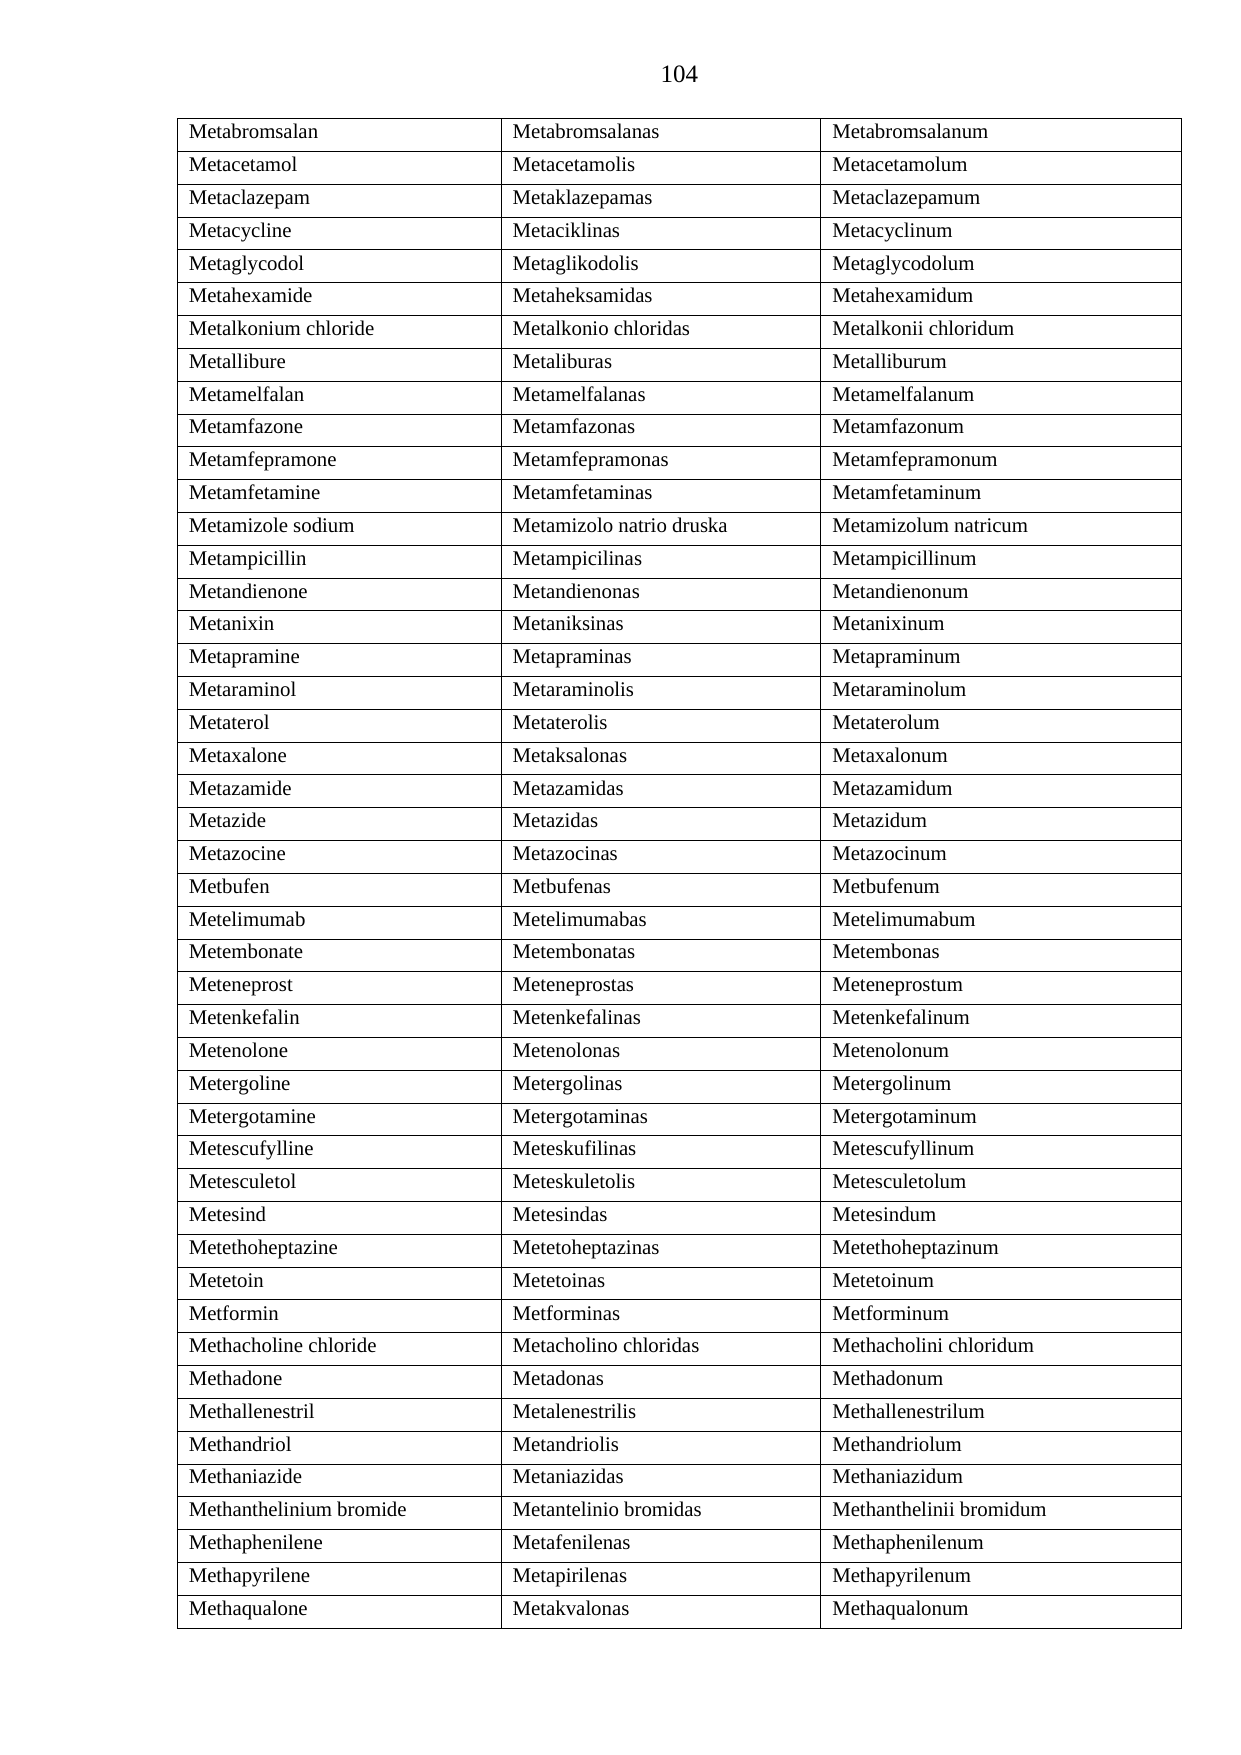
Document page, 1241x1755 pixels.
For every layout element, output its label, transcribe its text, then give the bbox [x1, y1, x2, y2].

table_cell Metantelinio bromidas [502, 1497, 820, 1529]
table_cell Metembonas [821, 940, 1181, 971]
table_cell Methaqualone [178, 1596, 501, 1627]
table_cell Metazidas [502, 808, 820, 840]
table_cell Metazide [178, 808, 501, 840]
table_cell Metaterolum [821, 710, 1181, 742]
table_cell Methapyrilene [178, 1563, 501, 1595]
table_cell Metescufyllinum [821, 1136, 1181, 1168]
table_cell Metamfetaminum [821, 480, 1181, 512]
table_cell Metazocine [178, 841, 501, 873]
table_cell Meteneprostum [821, 972, 1181, 1004]
table_cell Metelimumabum [821, 907, 1181, 938]
table_cell Metaclazepamum [821, 185, 1181, 217]
table_cell Metetoinas [502, 1268, 820, 1299]
table_cell Metallibure [178, 349, 501, 381]
table_cell Metenolonum [821, 1038, 1181, 1070]
table_cell Metesculetol [178, 1169, 501, 1201]
table_cell Metaglikodolis [502, 250, 820, 282]
table_cell Methaphenilene [178, 1530, 501, 1562]
table_cell Metaxalone [178, 743, 501, 774]
table_cell Metembonatas [502, 940, 820, 971]
table_cell Metamfetaminas [502, 480, 820, 512]
table_cell Meteneprostas [502, 972, 820, 1004]
table_cell Metesindas [502, 1202, 820, 1234]
table_cell Metaterol [178, 710, 501, 742]
table_cell Metacetamol [178, 152, 501, 184]
table_cell Metalenestrilis [502, 1399, 820, 1431]
table_cell Methandriol [178, 1432, 501, 1463]
table_cell Metamizole sodium [178, 513, 501, 545]
table_cell Metenkefalinum [821, 1005, 1181, 1037]
table_cell Metandienone [178, 579, 501, 610]
table_cell Metazamidas [502, 775, 820, 807]
table_cell Metandienonum [821, 579, 1181, 610]
table_cell Metampicillin [178, 546, 501, 577]
table_cell Metandriolis [502, 1432, 820, 1463]
table_cell Metergotamine [178, 1104, 501, 1135]
table_cell Metazamidum [821, 775, 1181, 807]
table_cell Metaglycodolum [821, 250, 1181, 282]
table_cell Metaheksamidas [502, 283, 820, 315]
table_cell Metaciklinas [502, 218, 820, 249]
table_cell Metanixinum [821, 611, 1181, 643]
table_cell Metamelfalan [178, 382, 501, 413]
table_cell Methacholini chloridum [821, 1333, 1181, 1365]
table_cell Metetoheptazinas [502, 1235, 820, 1267]
table_cell Metapraminum [821, 644, 1181, 676]
table_cell Methanthelinium bromide [178, 1497, 501, 1529]
table_cell Methadonum [821, 1366, 1181, 1398]
table_cell Metergoline [178, 1071, 501, 1102]
table_cell Methandriolum [821, 1432, 1181, 1463]
table_cell Metacholino chloridas [502, 1333, 820, 1365]
table_cell Metamfazonum [821, 415, 1181, 446]
table_cell Metbufen [178, 874, 501, 906]
table_cell Metergotaminum [821, 1104, 1181, 1135]
table_cell Metalliburum [821, 349, 1181, 381]
table_cell Metabromsalanum [821, 119, 1181, 151]
table_cell Metaniazidas [502, 1465, 820, 1496]
table_cell Methapyrilenum [821, 1563, 1181, 1595]
table_cell Metakvalonas [502, 1596, 820, 1627]
table_cell Methanthelinii bromidum [821, 1497, 1181, 1529]
table_cell Metamfazonas [502, 415, 820, 446]
table_cell Metenkefalinas [502, 1005, 820, 1037]
table_cell Metetoinum [821, 1268, 1181, 1299]
table_cell Metapraminas [502, 644, 820, 676]
table_cell Metahexamidum [821, 283, 1181, 315]
table_cell Metazidum [821, 808, 1181, 840]
table_cell Metaterolis [502, 710, 820, 742]
table_cell Metforminum [821, 1300, 1181, 1332]
table_cell Metahexamide [178, 283, 501, 315]
table_cell Metaxalonum [821, 743, 1181, 774]
table_cell Methacholine chloride [178, 1333, 501, 1365]
table_cell Methaphenilenum [821, 1530, 1181, 1562]
table_cell Metamfepramonum [821, 447, 1181, 479]
table_cell Metenolone [178, 1038, 501, 1070]
table_cell Methallenestrilum [821, 1399, 1181, 1431]
table_cell Metaklazepamas [502, 185, 820, 217]
table_cell Metapramine [178, 644, 501, 676]
table_cell Metacetamolis [502, 152, 820, 184]
table_cell Metaraminolum [821, 677, 1181, 709]
table_cell Metabromsalanas [502, 119, 820, 151]
table_cell Metenolonas [502, 1038, 820, 1070]
table_cell Metesindum [821, 1202, 1181, 1234]
table_cell Meteskuletolis [502, 1169, 820, 1201]
table_cell Metbufenas [502, 874, 820, 906]
table_cell Metazocinum [821, 841, 1181, 873]
table_cell Metescufylline [178, 1136, 501, 1168]
table_cell Metaclazepam [178, 185, 501, 217]
table_cell Metalkonio chloridas [502, 316, 820, 348]
table_cell Metanixin [178, 611, 501, 643]
table_cell Metampicillinum [821, 546, 1181, 577]
table_cell Metformin [178, 1300, 501, 1332]
table_cell Methadone [178, 1366, 501, 1398]
table_cell Metadonas [502, 1366, 820, 1398]
table_cell Metaksalonas [502, 743, 820, 774]
table_cell Metazamide [178, 775, 501, 807]
table_cell Metamizolum natricum [821, 513, 1181, 545]
table_cell Metaniksinas [502, 611, 820, 643]
table_cell Methaniazidum [821, 1465, 1181, 1496]
table_cell Metesculetolum [821, 1169, 1181, 1201]
table_cell Metalkonium chloride [178, 316, 501, 348]
table_cell Metamelfalanum [821, 382, 1181, 413]
table_cell Metafenilenas [502, 1530, 820, 1562]
table_cell Meteneprost [178, 972, 501, 1004]
table_cell Metelimumabas [502, 907, 820, 938]
table_cell Metaliburas [502, 349, 820, 381]
table_cell Metembonate [178, 940, 501, 971]
table_cell Metapirilenas [502, 1563, 820, 1595]
table_cell Metbufenum [821, 874, 1181, 906]
table_cell Metazocinas [502, 841, 820, 873]
table_cell Metethoheptazine [178, 1235, 501, 1267]
table_cell Metalkonii chloridum [821, 316, 1181, 348]
table_cell Metacetamolum [821, 152, 1181, 184]
table_cell Metamfetamine [178, 480, 501, 512]
table_cell Metergotaminas [502, 1104, 820, 1135]
table_cell Methaqualonum [821, 1596, 1181, 1627]
table_cell Metacycline [178, 218, 501, 249]
table_cell Metaglycodol [178, 250, 501, 282]
table_cell Metaraminol [178, 677, 501, 709]
table_cell Metaraminolis [502, 677, 820, 709]
table_cell Metergolinum [821, 1071, 1181, 1102]
table_cell Metamizolo natrio druska [502, 513, 820, 545]
table_cell Metacyclinum [821, 218, 1181, 249]
table_cell Metetoin [178, 1268, 501, 1299]
table_cell Metampicilinas [502, 546, 820, 577]
table_cell Metabromsalan [178, 119, 501, 151]
table_cell Methaniazide [178, 1465, 501, 1496]
table_cell Metforminas [502, 1300, 820, 1332]
table_cell Metamfazone [178, 415, 501, 446]
table_cell Metesind [178, 1202, 501, 1234]
table_cell Metergolinas [502, 1071, 820, 1102]
table_cell Methallenestril [178, 1399, 501, 1431]
table_cell Metamfepramonas [502, 447, 820, 479]
table_cell Metelimumab [178, 907, 501, 938]
table_cell Metenkefalin [178, 1005, 501, 1037]
table_cell Meteskufilinas [502, 1136, 820, 1168]
table_cell Metamfepramone [178, 447, 501, 479]
table_cell Metamelfalanas [502, 382, 820, 413]
table_cell Metethoheptazinum [821, 1235, 1181, 1267]
table_cell Metandienonas [502, 579, 820, 610]
